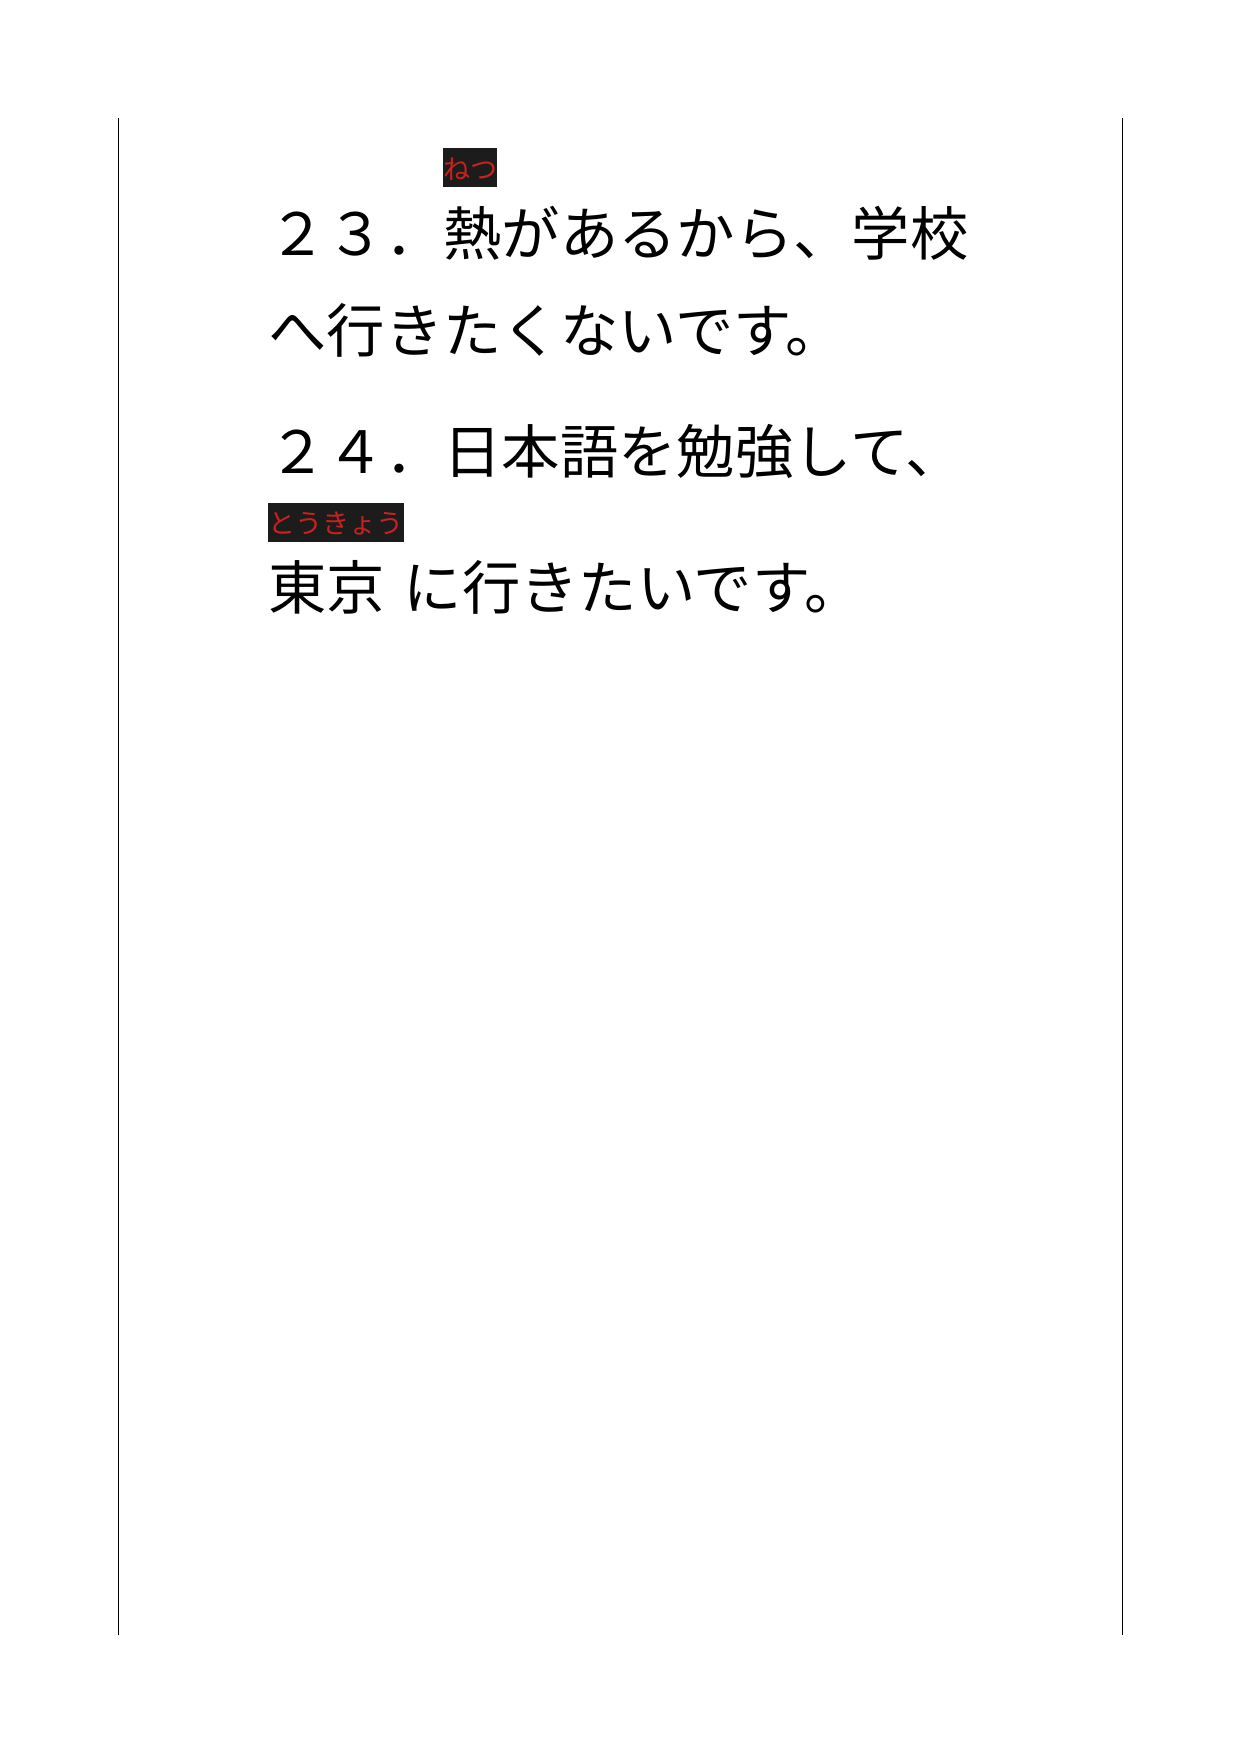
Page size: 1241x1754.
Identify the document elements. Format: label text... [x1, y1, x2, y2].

text ２３．熱ねつがあるから、学校へ行きたくないです。 [268, 148, 972, 369]
text ２４．日本語を勉強して、東京とうきょうに行きたいです。 [268, 405, 972, 626]
